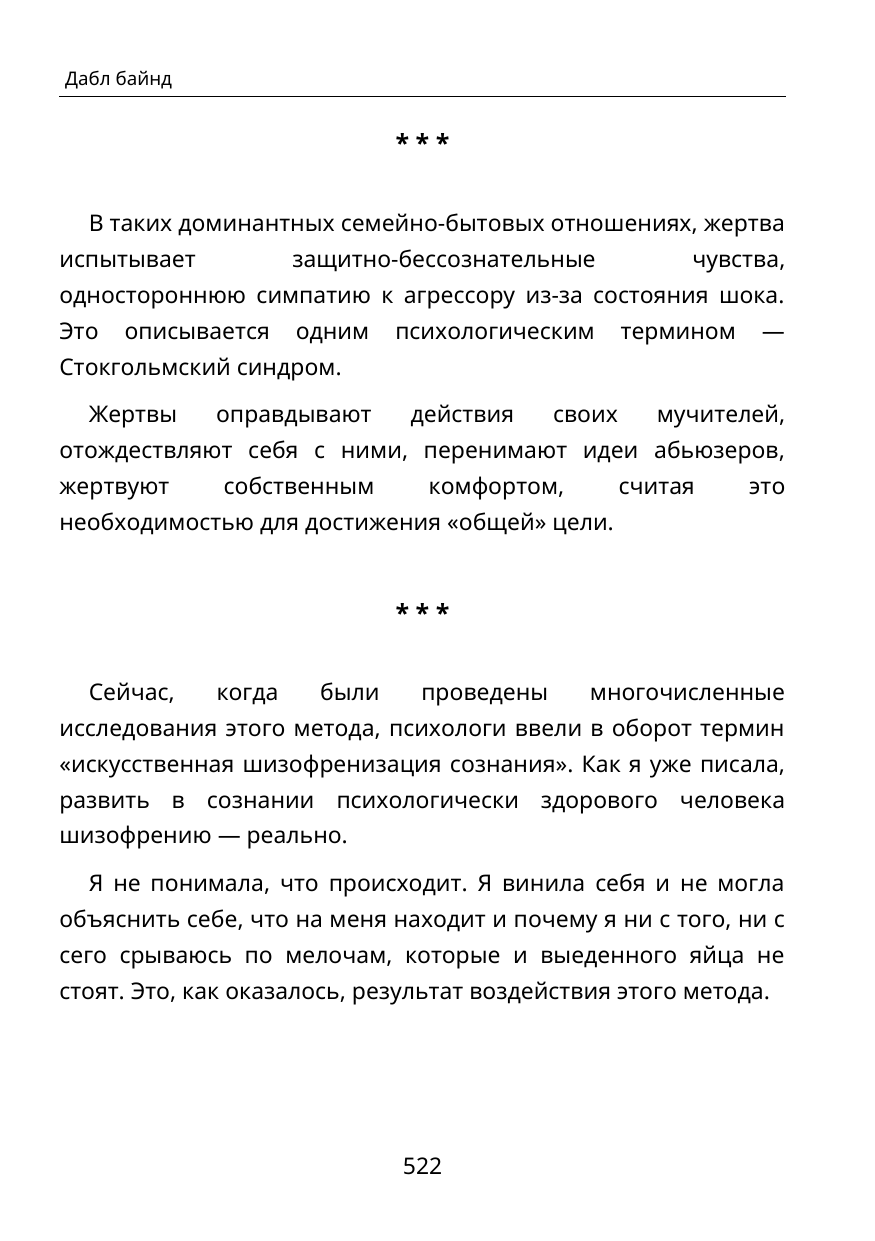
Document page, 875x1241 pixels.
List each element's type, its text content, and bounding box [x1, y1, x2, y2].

text В таких доминантных семейно-бытовых отношениях, жертва испытывает защитно-бессознательные чувства, одностороннюю симпатию к агрессору из-за состояния шока. Это описывается одним психологическим термином — Стокгольмский синдром. [59, 207, 786, 382]
subtitle * * * [59, 595, 786, 629]
text Жертвы оправдывают действия своих мучителей, отождествляют себя с ними, перенимают идеи абьюзеров, жертвуют собственным комфортом, считая это необходимостью для достижения «общей» цели. [59, 398, 786, 537]
text Я не понимала, что происходит. Я винила себя и не могла объяснить себе, что на меня находит и почему я ни с того, ни с сего срываюсь по мелочам, которые и выеденного яйца не стоят. Это, как оказалось, результат воздействия этого метода. [59, 867, 786, 1006]
text Сейчас, когда были проведены многочисленные исследования этого метода, психологи ввели в оборот термин «искусственная шизофренизация сознания». Как я уже писала, развить в сознании психологически здорового человека шизофрению — реально. [59, 676, 786, 851]
subtitle * * * [59, 126, 786, 160]
